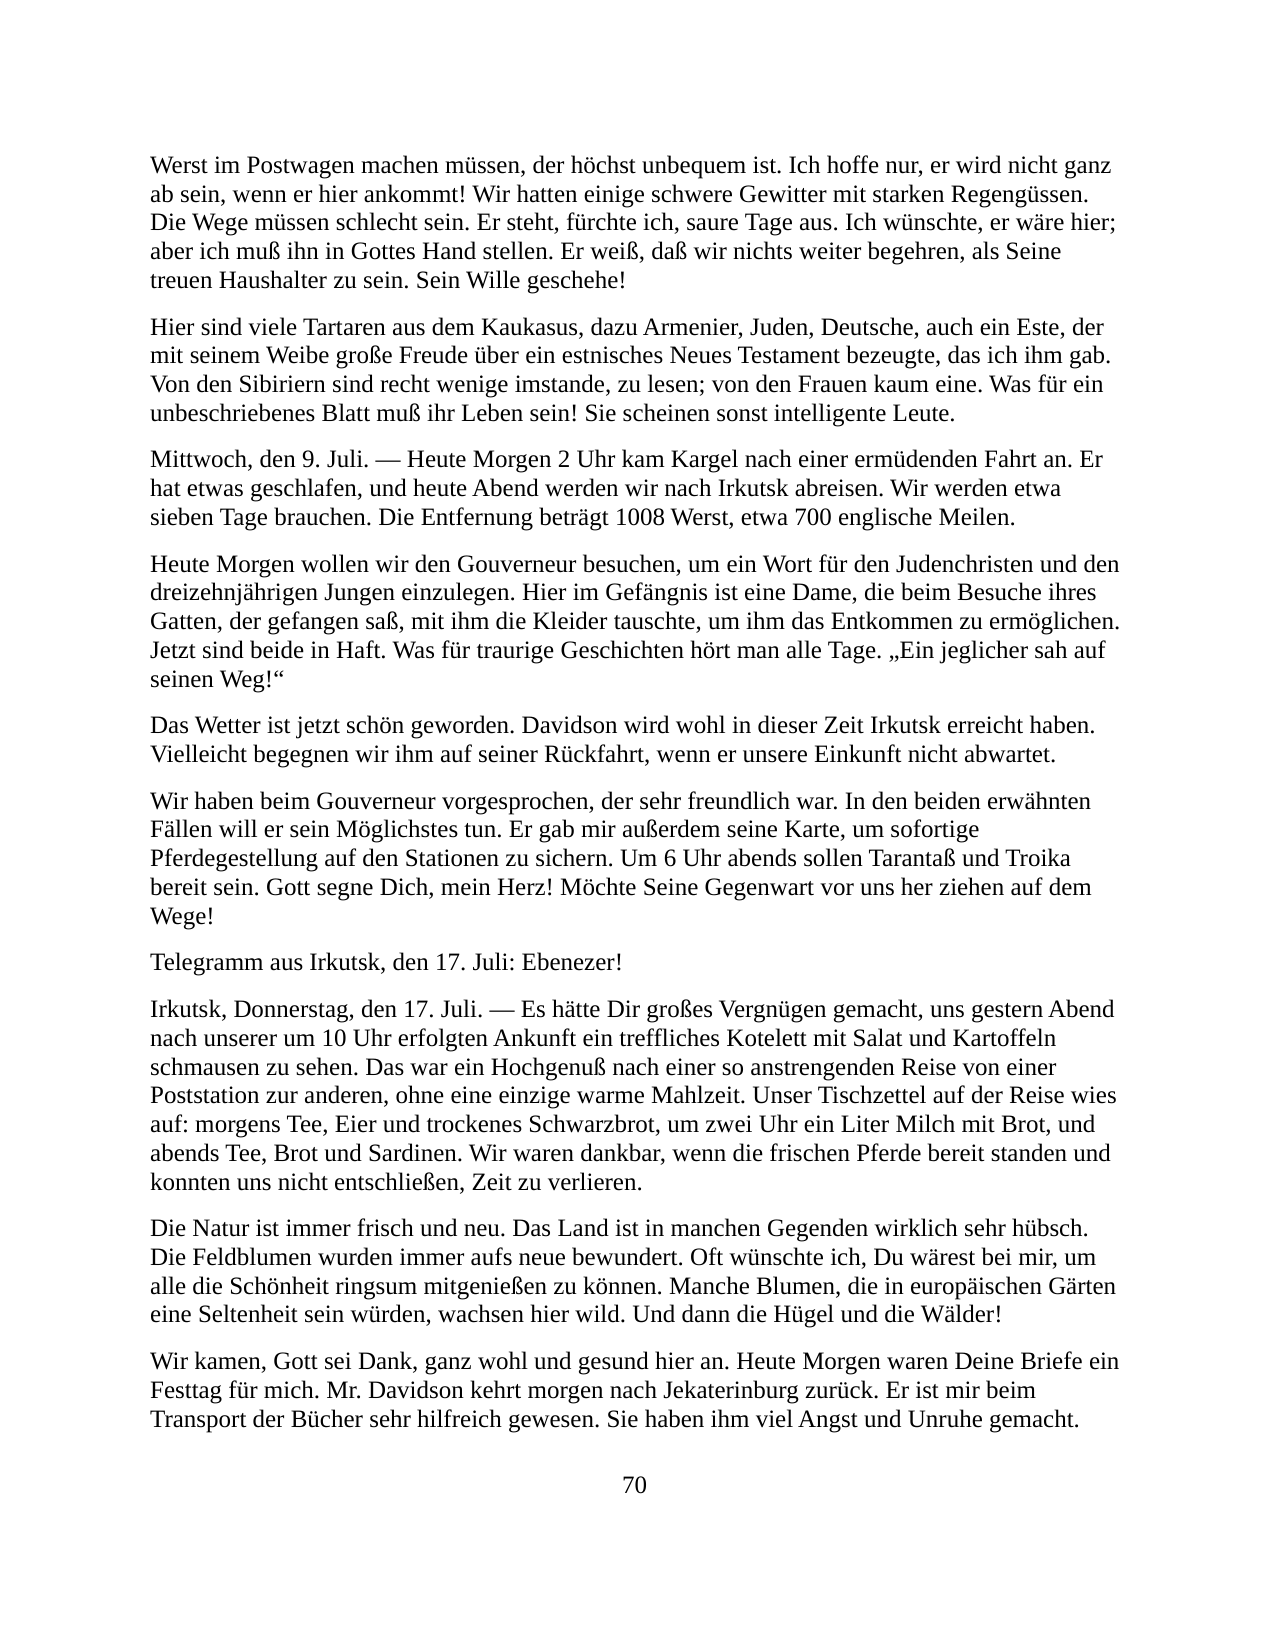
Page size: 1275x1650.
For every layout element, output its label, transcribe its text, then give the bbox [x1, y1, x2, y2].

text Heute Morgen wollen wir den Gouverneur besuchen, um ein Wort für den Judenchristen und den dreizehnjährigen Jungen einzulegen. Hier im Gefängnis ist eine Dame, die beim Besuche ihres Gatten, der gefangen saß, mit ihm die Kleider tauschte, um ihm das Entkommen zu ermöglichen. Jetzt sind beide in Haft. Was für traurige Geschichten hört man alle Tage. „Ein jeglicher sah auf seinen Weg!“ [150, 549, 1125, 692]
text Hier sind viele Tartaren aus dem Kaukasus, dazu Armenier, Juden, Deutsche, auch ein Este, der mit seinem Weibe große Freude über ein estnisches Neues Testament bezeugte, das ich ihm gab. Von den Sibiriern sind recht wenige imstande, zu lesen; von den Frauen kaum eine. Was für ein unbeschriebenes Blatt muß ihr Leben sein! Sie scheinen sonst intelligente Leute. [150, 312, 1125, 427]
text Mittwoch, den 9. Juli. — Heute Morgen 2 Uhr kam Kargel nach einer ermüdenden Fahrt an. Er hat etwas geschlafen, und heute Abend werden wir nach Irkutsk abreisen. Wir werden etwa sieben Tage brauchen. Die Entfernung beträgt 1008 Werst, etwa 700 englische Meilen. [150, 444, 1125, 531]
text Werst im Postwagen machen müssen, der höchst unbequem ist. Ich hoffe nur, er wird nicht ganz ab sein, wenn er hier ankommt! Wir hatten einige schwere Gewitter mit starken Regengüssen. Die Wege müssen schlecht sein. Er steht, fürchte ich, saure Tage aus. Ich wünschte, er wäre hier; aber ich muß ihn in Gottes Hand stellen. Er weiß, daß wir nichts weiter begehren, als Seine treuen Haushalter zu sein. Sein Wille geschehe! [150, 150, 1125, 294]
text Telegramm aus Irkutsk, den 17. Juli: Ebenezer! [150, 947, 1125, 976]
text Das Wetter ist jetzt schön geworden. Davidson wird wohl in dieser Zeit Irkutsk erreicht haben. Vielleicht begegnen wir ihm auf seiner Rückfahrt, wenn er unsere Einkunft nicht abwartet. [150, 710, 1125, 768]
text Wir haben beim Gouverneur vorgesprochen, der sehr freundlich war. In den beiden erwähnten Fällen will er sein Möglichstes tun. Er gab mir außerdem seine Karte, um sofortige Pferdegestellung auf den Stationen zu sichern. Um 6 Uhr abends sollen Tarantaß und Troika bereit sein. Gott segne Dich, mein Herz! Möchte Seine Gegenwart vor uns her ziehen auf dem Wege! [150, 786, 1125, 929]
text Wir kamen, Gott sei Dank, ganz wohl und gesund hier an. Heute Morgen waren Deine Briefe ein Festtag für mich. Mr. Davidson kehrt morgen nach Jekaterinburg zurück. Er ist mir beim Transport der Bücher sehr hilfreich gewesen. Sie haben ihm viel Angst und Unruhe gemacht. [150, 1346, 1125, 1432]
text Irkutsk, Donnerstag, den 17. Juli. — Es hätte Dir großes Vergnügen gemacht, uns gestern Abend nach unserer um 10 Uhr erfolgten Ankunft ein treffliches Kotelett mit Salat und Kartoffeln schmausen zu sehen. Das war ein Hochgenuß nach einer so anstrengenden Reise von einer Poststation zur anderen, ohne eine einzige warme Mahlzeit. Unser Tischzettel auf der Reise wies auf: morgens Tee, Eier und trockenes Schwarzbrot, um zwei Uhr ein Liter Milch mit Brot, und abends Tee, Brot und Sardinen. Wir waren dankbar, wenn die frischen Pferde bereit standen und konnten uns nicht entschließen, Zeit zu verlieren. [150, 994, 1125, 1195]
text Die Natur ist immer frisch und neu. Das Land ist in manchen Gegenden wirklich sehr hübsch. Die Feldblumen wurden immer aufs neue bewundert. Oft wünschte ich, Du wärest bei mir, um alle die Schönheit ringsum mitgenießen zu können. Manche Blumen, die in europäischen Gärten eine Seltenheit sein würden, wachsen hier wild. Und dann die Hügel und die Wälder! [150, 1213, 1125, 1328]
